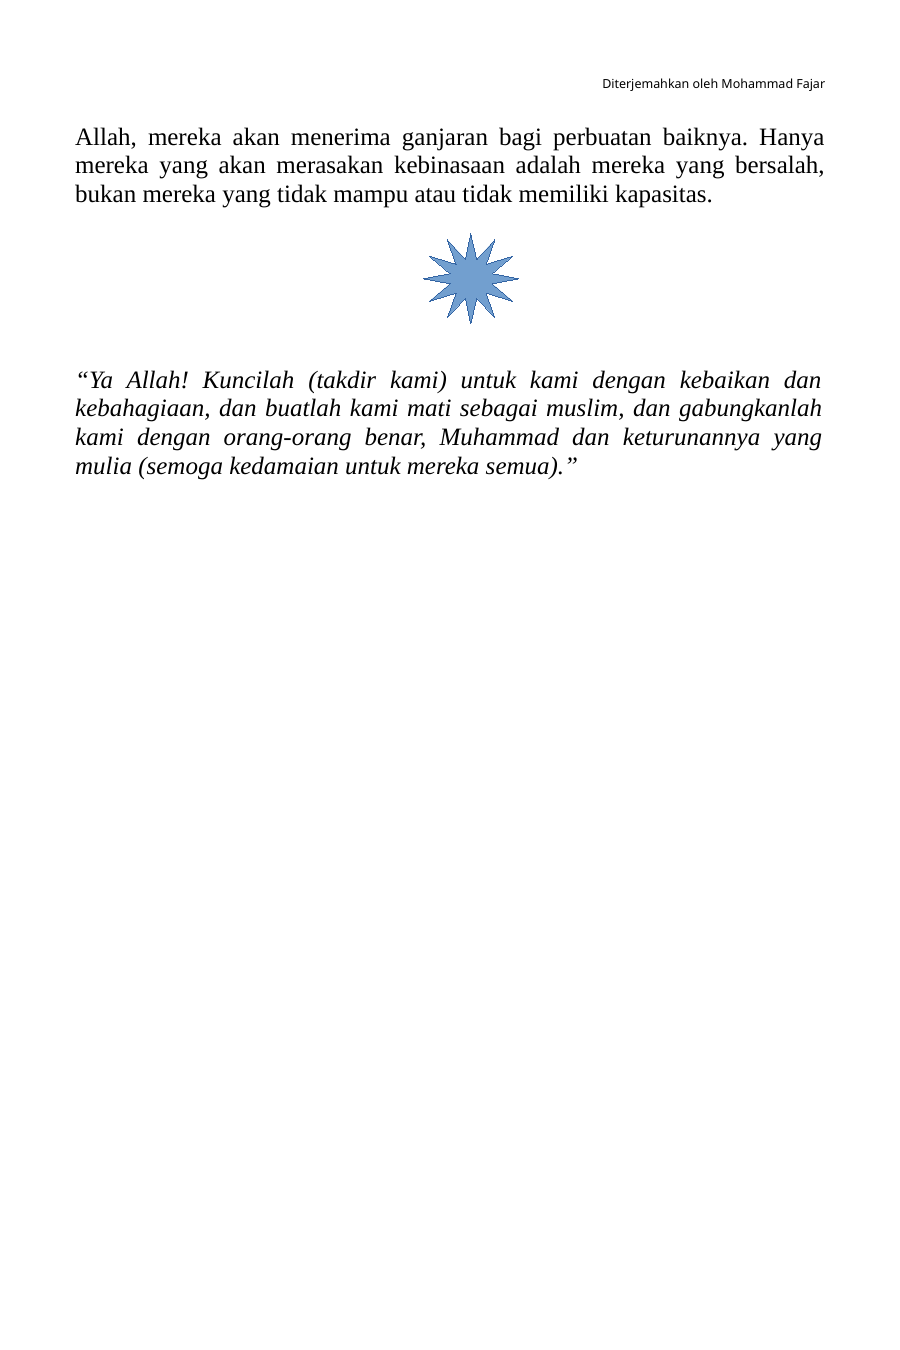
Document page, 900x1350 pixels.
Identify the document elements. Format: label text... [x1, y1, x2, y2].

text “Ya Allah! Kuncilah (takdir kami) untuk kami dengan kebaikan dan kebahagiaan, dan buatlah kami mati sebagai muslim, dan gabungkanlah kami dengan orang-orang benar, Muhammad dan keturunannya yang mulia (semoga kedamaian untuk mereka semua).” [75, 365, 825, 480]
text Allah, mereka akan menerima ganjaran bagi perbuatan baiknya. Hanya mereka yang akan merasakan kebinasaan adalah mereka yang bersalah, bukan mereka yang tidak mampu atau tidak memiliki kapasitas. [75, 122, 825, 208]
